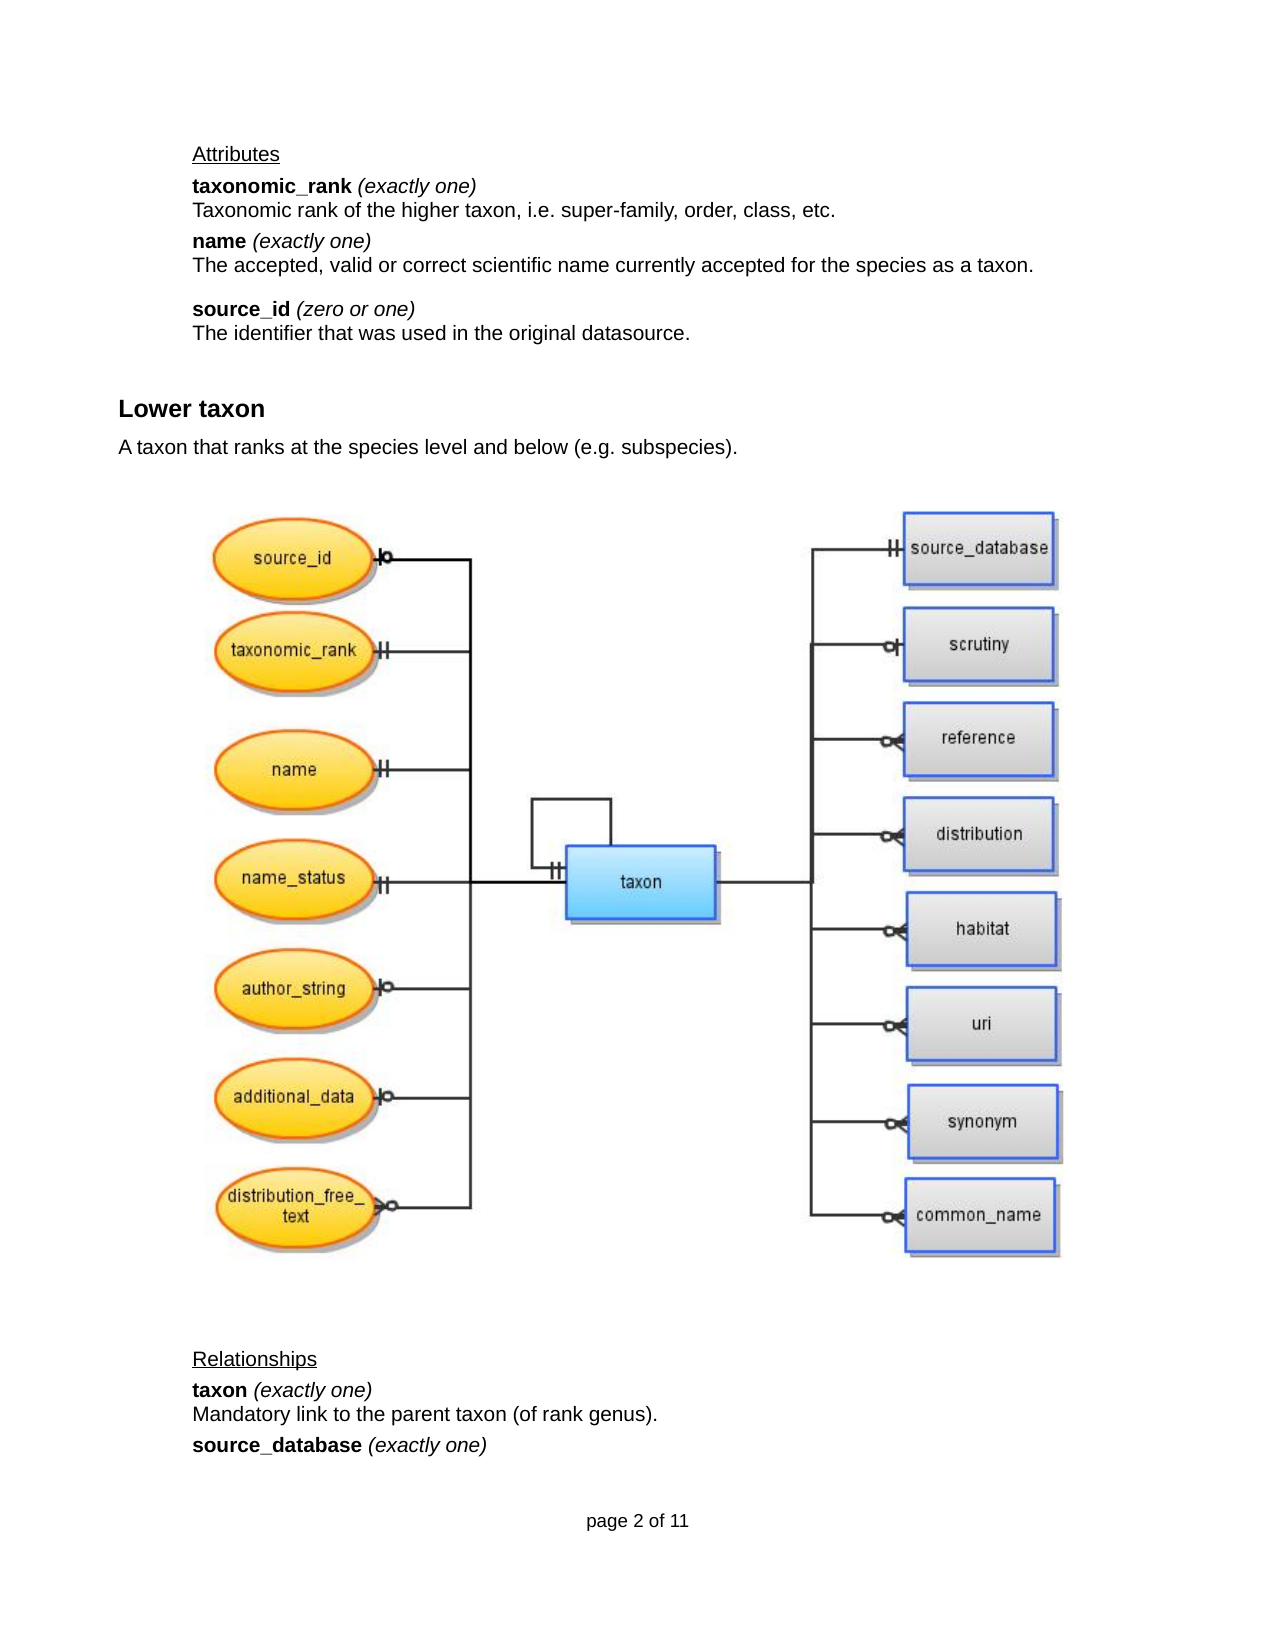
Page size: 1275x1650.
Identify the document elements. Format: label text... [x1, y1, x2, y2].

text name (exactly one) [192, 229, 1157, 253]
text The identifier that was used in the original datasource. [192, 321, 1157, 345]
text Attributes [192, 142, 1157, 166]
text The accepted, valid or correct scientific name currently accepted for the species as a taxon. [192, 253, 1157, 277]
text taxonomic_rank (exactly one) [192, 173, 1157, 197]
text Lower taxon [118, 394, 1157, 422]
text taxon (exactly one) [192, 1378, 1157, 1402]
picture [203, 506, 1072, 1262]
text source_database (exactly one) [192, 1433, 1157, 1457]
text A taxon that ranks at the species level and below (e.g. subspecies). [118, 435, 1157, 459]
text source_id (zero or one) [192, 297, 1157, 321]
text Taxonomic rank of the higher taxon, i.e. super-family, order, class, etc. [192, 197, 1157, 221]
text Relationships [192, 1346, 1157, 1370]
text Mandatory link to the parent taxon (of rank genus). [192, 1402, 1157, 1426]
